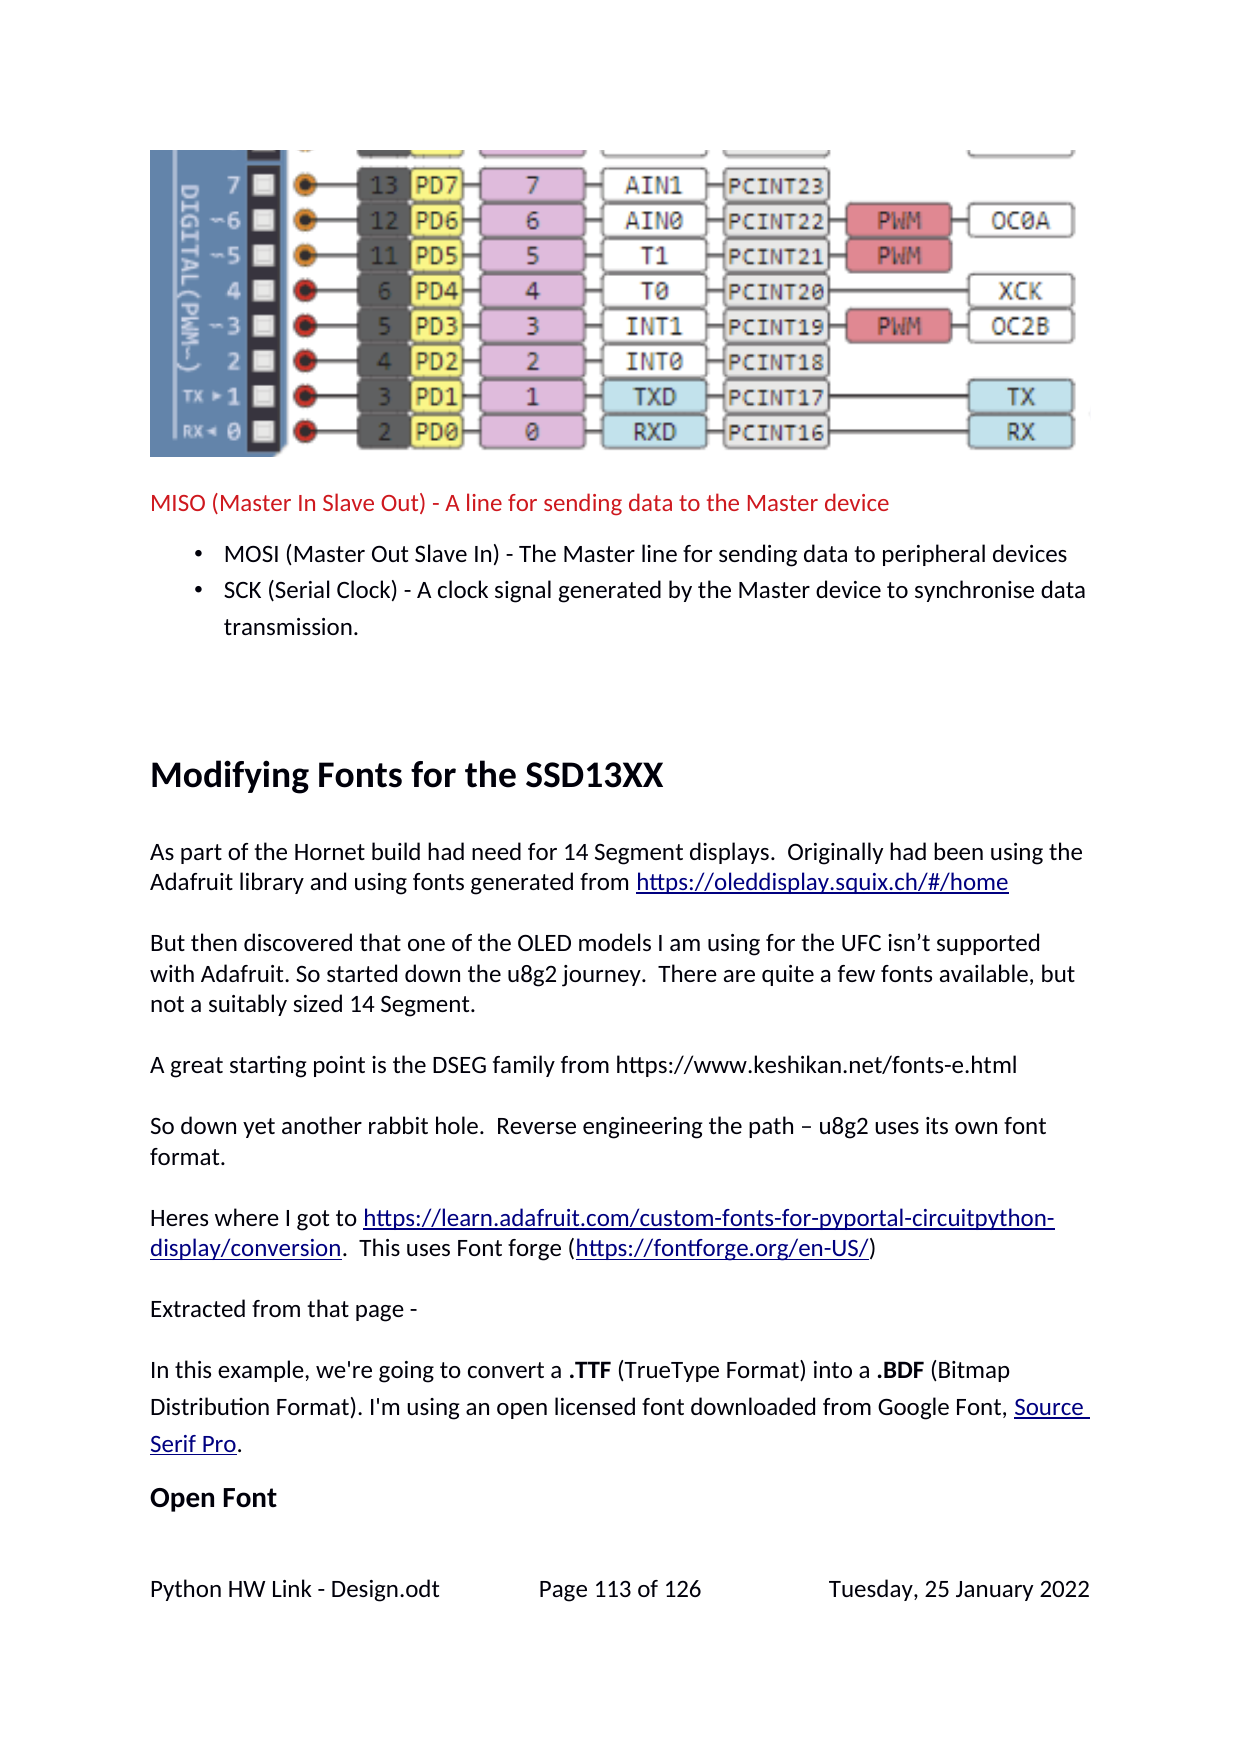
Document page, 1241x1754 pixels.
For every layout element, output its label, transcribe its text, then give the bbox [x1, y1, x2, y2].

picture [150, 150, 1091, 457]
subtitle Modifying Fonts for the SSD13XX [150, 751, 1090, 797]
list MOSI (Master Out Slave In) - The Master line for sending data to peripheral devices [194, 538, 1090, 569]
text But then discovered that one of the OLED models I am using for the UFC isn’t supported with Adafruit. So started down the u8g2 journey. There are quite a few fonts available, but not a suitably sized 14 Segment. [150, 927, 1090, 1019]
list SCK (Serial Clock) - A clock signal generated by the Master device to synchronise data transmission. [194, 575, 1090, 642]
text Open Font [150, 1479, 1090, 1514]
text As part of the Hornet build had need for 14 Segment displays. Originally had been using the Adafruit library and using fonts generated from https://oleddisplay.squix.ch/#/home [150, 836, 1090, 897]
text Heres where I got to https://learn.adafruit.com/custom-fonts-for-pyportal-circuitpython-display/conversion. This uses Font forge (https://fontforge.org/en-US/) [150, 1202, 1090, 1263]
text MISO (Master In Slave Out) - A line for sending data to the Master device [150, 487, 1090, 517]
text Extracted from that page - [150, 1293, 1090, 1324]
text So down yet another rabbit hole. Reverse engineering the path – u8g2 uses its own font format. [150, 1110, 1090, 1171]
text In this example, we're going to convert a .TTF (TrueType Format) into a .BDF (Bitmap Distribution Format). I'm using an open licensed font downloaded from Google Font, Source Serif Pro. [150, 1354, 1090, 1458]
text A great starting point is the DSEG family from https://www.keshikan.net/fonts-e.html [150, 1049, 1090, 1080]
